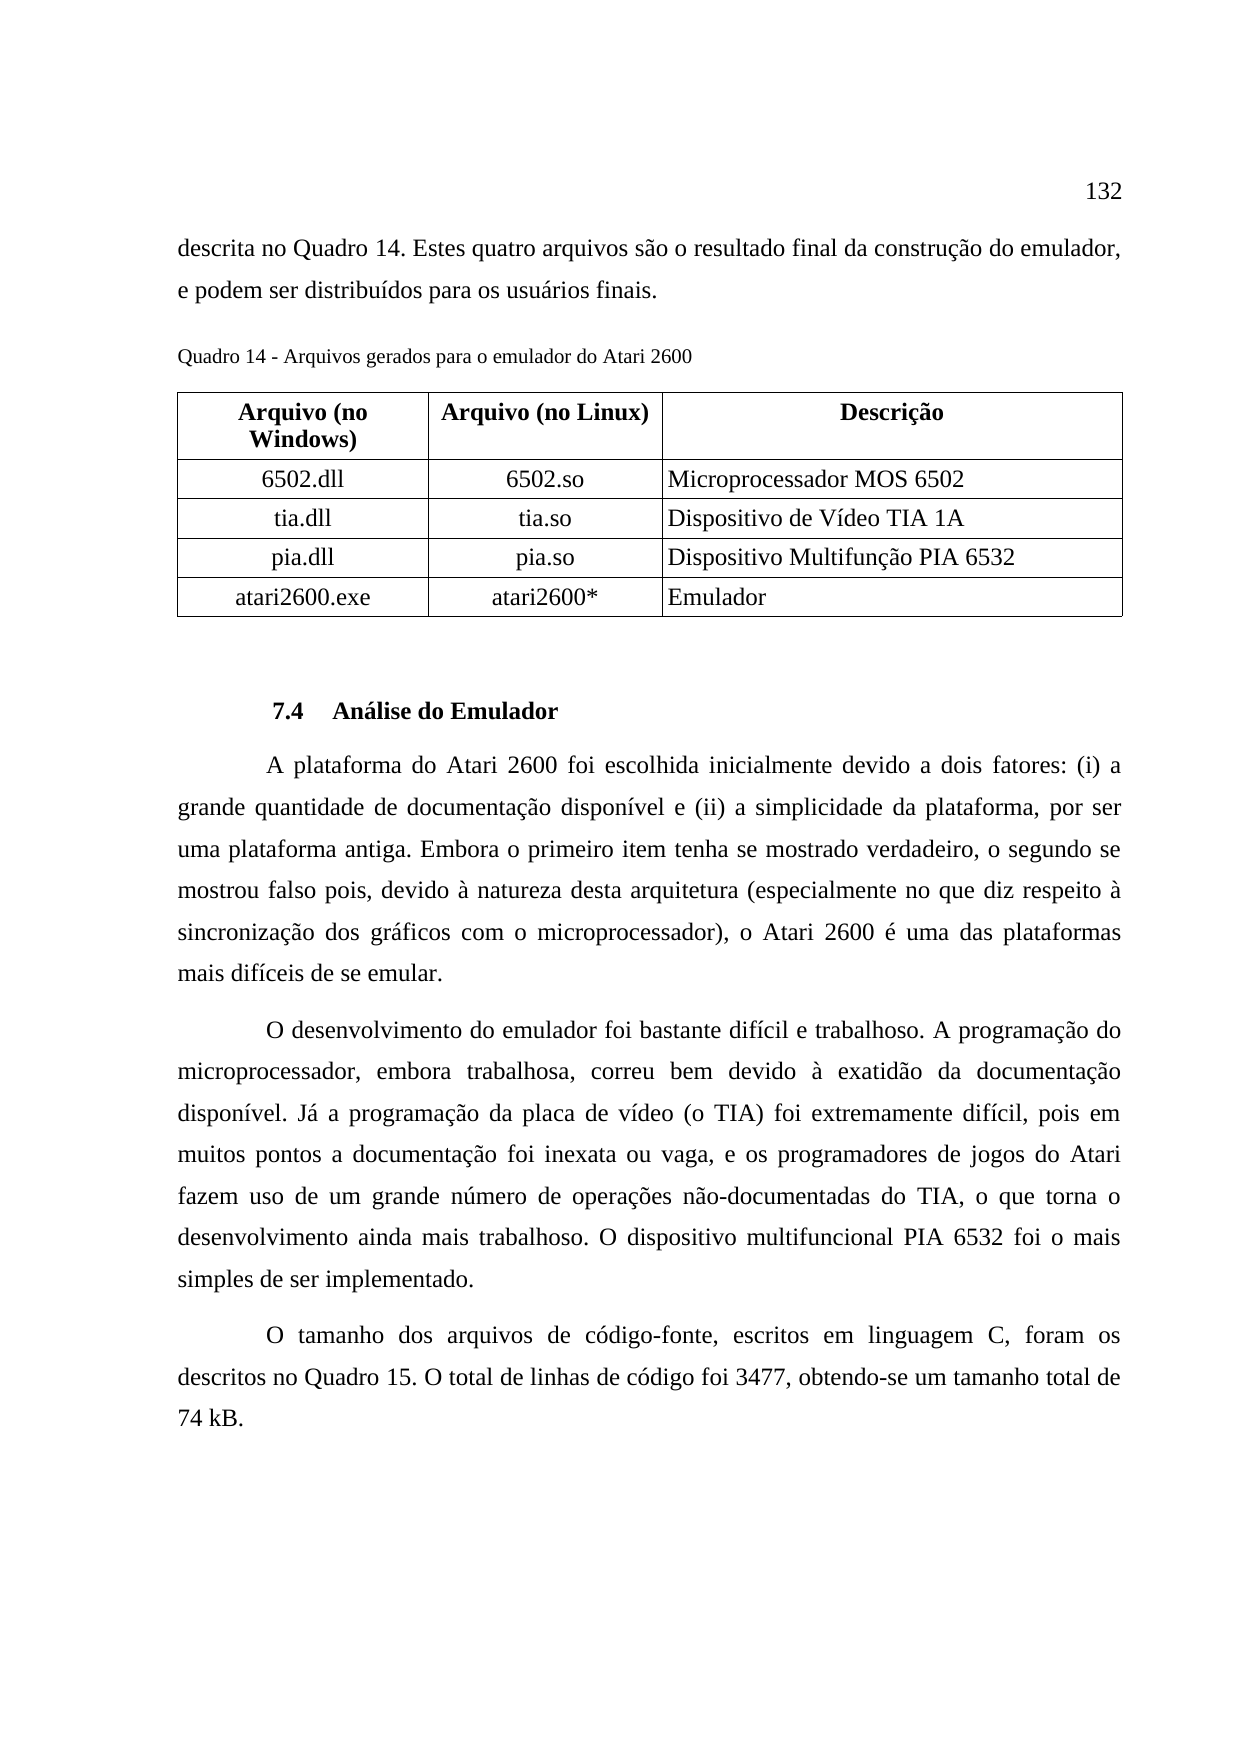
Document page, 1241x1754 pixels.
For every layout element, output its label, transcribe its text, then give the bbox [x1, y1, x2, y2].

table_header Arquivo (no Linux) [429, 393, 662, 459]
text A plataforma do Atari 2600 foi escolhida inicialmente devido a dois fatores: (i) a grande quantidade de documentação disponível e (ii) a simplicidade da plataforma, por ser uma plataforma antiga. Embora o primeiro item tenha se mostrado verdadeiro, o segundo se mostrou falso pois, devido à natureza desta arquitetura (especialmente no que diz respeito à sincronização dos gráficos com o microprocessador), o Atari 2600 é uma das plataformas mais difíceis de se emular. [177, 752, 1122, 987]
table_header Arquivo (no Windows) [178, 393, 428, 459]
table_cell tia.so [429, 499, 662, 537]
table_cell Dispositivo de Vídeo TIA 1A [663, 499, 1122, 537]
table_header Descrição [663, 393, 1122, 459]
table_cell Dispositivo Multifunção PIA 6532 [663, 539, 1122, 577]
table_cell tia.dll [178, 499, 428, 537]
table_cell pia.dll [178, 539, 428, 577]
text Quadro 14 - Arquivos gerados para o emulador do Atari 2600 [177, 345, 1122, 368]
table_cell 6502.so [429, 460, 662, 498]
subtitle Análise do Emulador [177, 697, 1122, 725]
text O tamanho dos arquivos de código-fonte, escritos em linguagem C, foram os descritos no Quadro 15. O total de linhas de código foi 3477, obtendo-se um tamanho total de 74 kB. [177, 1321, 1122, 1432]
table_cell Microprocessador MOS 6502 [663, 460, 1122, 498]
table_cell Emulador [663, 578, 1122, 616]
table_cell pia.so [429, 539, 662, 577]
table_cell atari2600.exe [178, 578, 428, 616]
text O desenvolvimento do emulador foi bastante difícil e trabalhoso. A programação do microprocessador, embora trabalhosa, correu bem devido à exatidão da documentação disponível. Já a programação da placa de vídeo (o TIA) foi extremamente difícil, pois em muitos pontos a documentação foi inexata ou vaga, e os programadores de jogos do Atari fazem uso de um grande número de operações não-documentadas do TIA, o que torna o desenvolvimento ainda mais trabalhoso. O dispositivo multifuncional PIA 6532 foi o mais simples de ser implementado. [177, 1016, 1122, 1293]
text descrita no Quadro 14. Estes quatro arquivos são o resultado final da construção do emulador, e podem ser distribuídos para os usuários finais. [177, 234, 1122, 304]
table_cell atari2600* [429, 578, 662, 616]
table_cell 6502.dll [178, 460, 428, 498]
